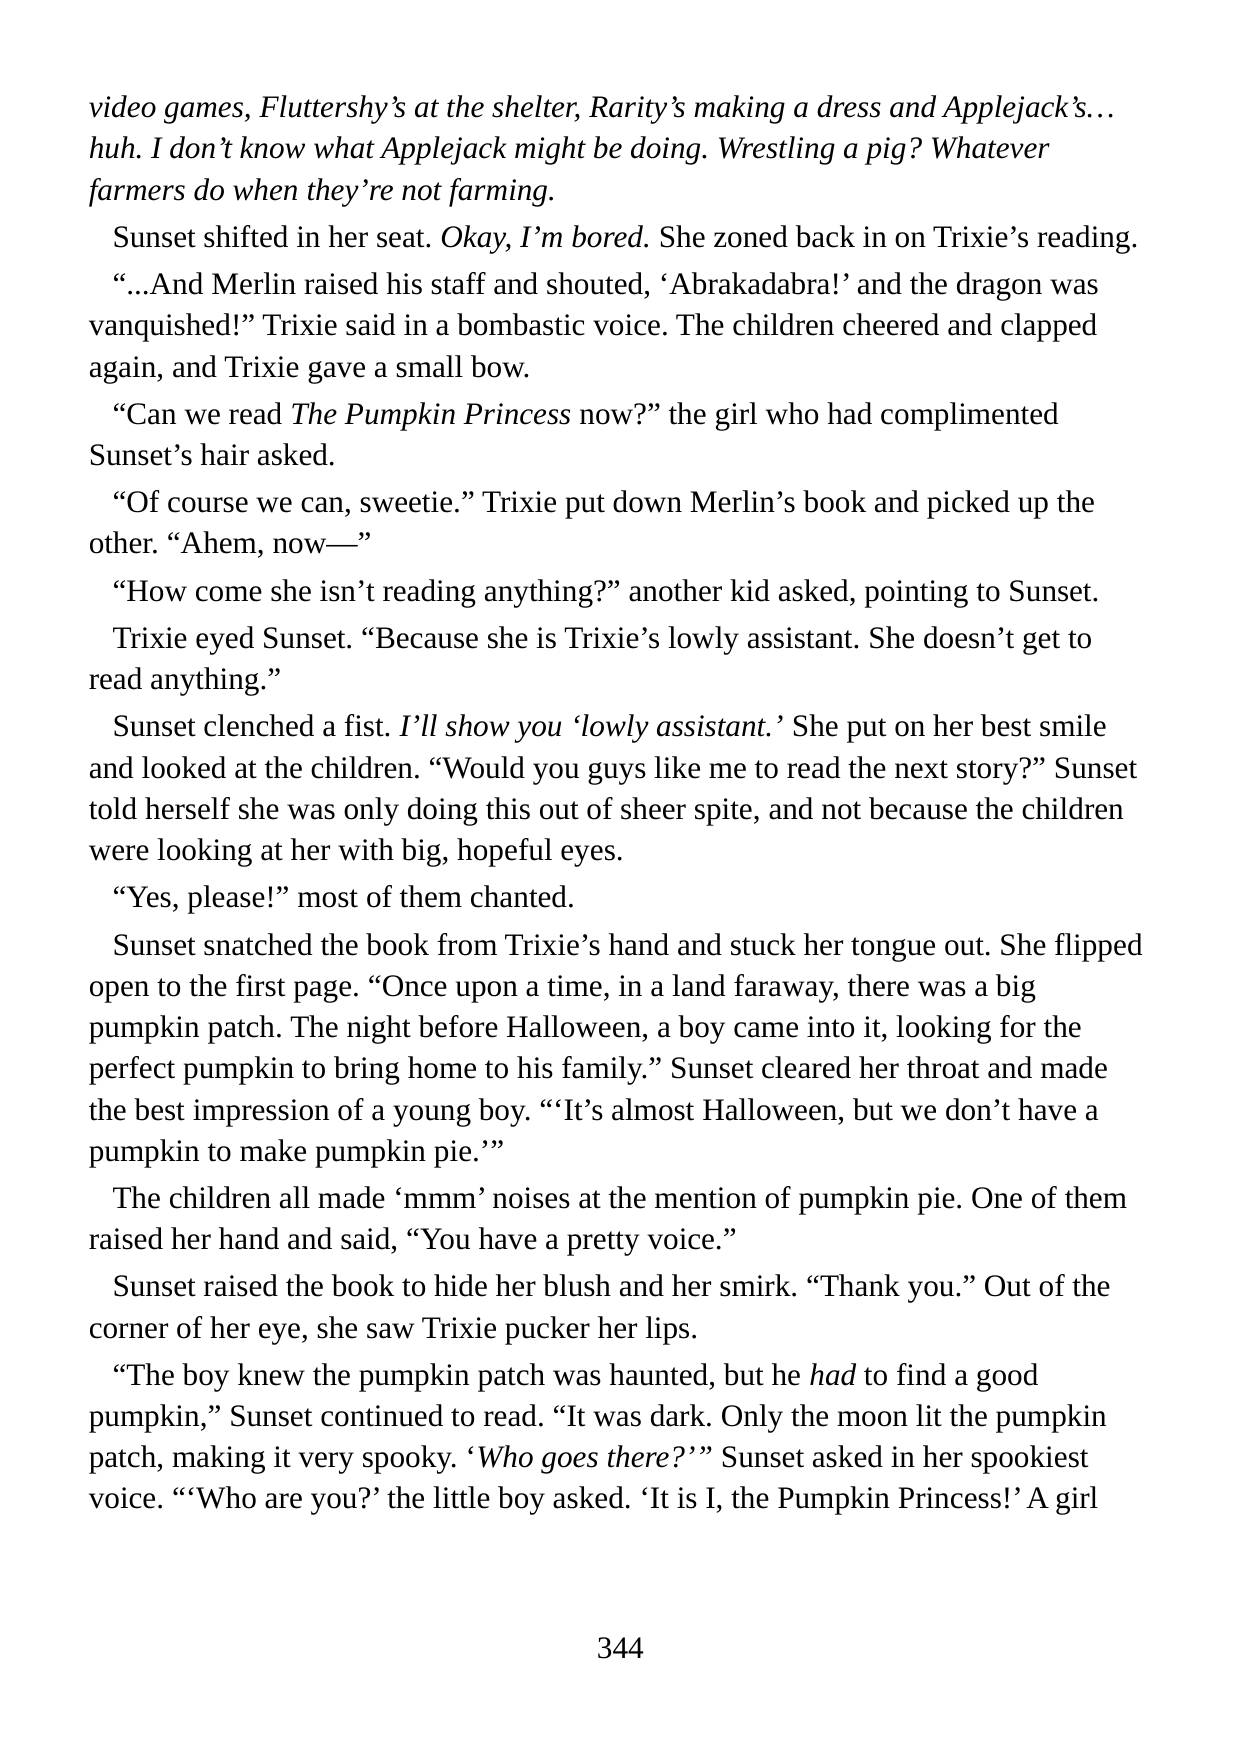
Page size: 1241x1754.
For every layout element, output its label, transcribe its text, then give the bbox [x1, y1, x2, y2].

text “The boy knew the pumpkin patch was haunted, but he had to find a good pumpkin,” Sunset continued to read. “It was dark. Only the moon lit the pumpkin patch, making it very spooky. ‘Who goes there?’” Sunset asked in her spookiest voice. “‘Who are you?’ the little boy asked. ‘It is I, the Pumpkin Princess!’ A girl [88, 1356, 1152, 1516]
text “Of course we can, sweetie.” Trixie put down Merlin’s book and picked up the other. “Ahem, now—” [88, 483, 1152, 561]
text “How come she isn’t reading anything?” another kid asked, pointing to Sunset. [88, 572, 1152, 608]
text Sunset snatched the book from Trixie’s hand and stuck her tongue out. She flipped open to the first page. “Once upon a time, in a land faraway, there was a big pumpkin patch. The night before Halloween, a boy came into it, looking for the perfect pumpkin to bring home to his family.” Sunset cleared her throat and made the best impression of a young boy. “‘It’s almost Halloween, but we don’t have a pumpkin to make pumpkin pie.’” [88, 926, 1152, 1168]
text Trixie eyed Sunset. “Because she is Trixie’s lowly assistant. She doesn’t get to read anything.” [88, 619, 1152, 696]
text Sunset raised the book to hide her blush and her smirk. “Thank you.” Out of the corner of her eye, she saw Trixie pucker her lips. [88, 1268, 1152, 1345]
text “...And Merlin raised his staff and shouted, ‘Abrakadabra!’ and the dragon was vanquished!” Trixie said in a bombastic voice. The children cheered and clapped again, and Trixie gave a small bow. [88, 265, 1152, 384]
text The children all made ‘mmm’ noises at the mention of pumpkin pie. One of them raised her hand and said, “You have a pretty voice.” [88, 1179, 1152, 1256]
text “Can we read The Pumpkin Princess now?” the girl who had complimented Sunset’s hair asked. [88, 395, 1152, 472]
text Sunset clenched a fist. I’ll show you ‘lowly assistant.’ She put on her best smile and looked at the children. “Would you guys like me to read the next story?” Sunset told herself she was only doing this out of sheer spite, and not because the children were looking at her with big, hopeful eyes. [88, 708, 1152, 867]
text video games, Fluttershy’s at the shelter, Rarity’s making a dress and Applejack’s… huh. I don’t know what Applejack might be doing. Wrestling a pig? Whatever farmers do when they’re not farming. [88, 88, 1152, 207]
text Sunset shifted in her seat. Okay, I’m bored. She zoned back in on Trixie’s reading. [88, 218, 1152, 254]
text “Yes, please!” most of them chanted. [88, 878, 1152, 914]
